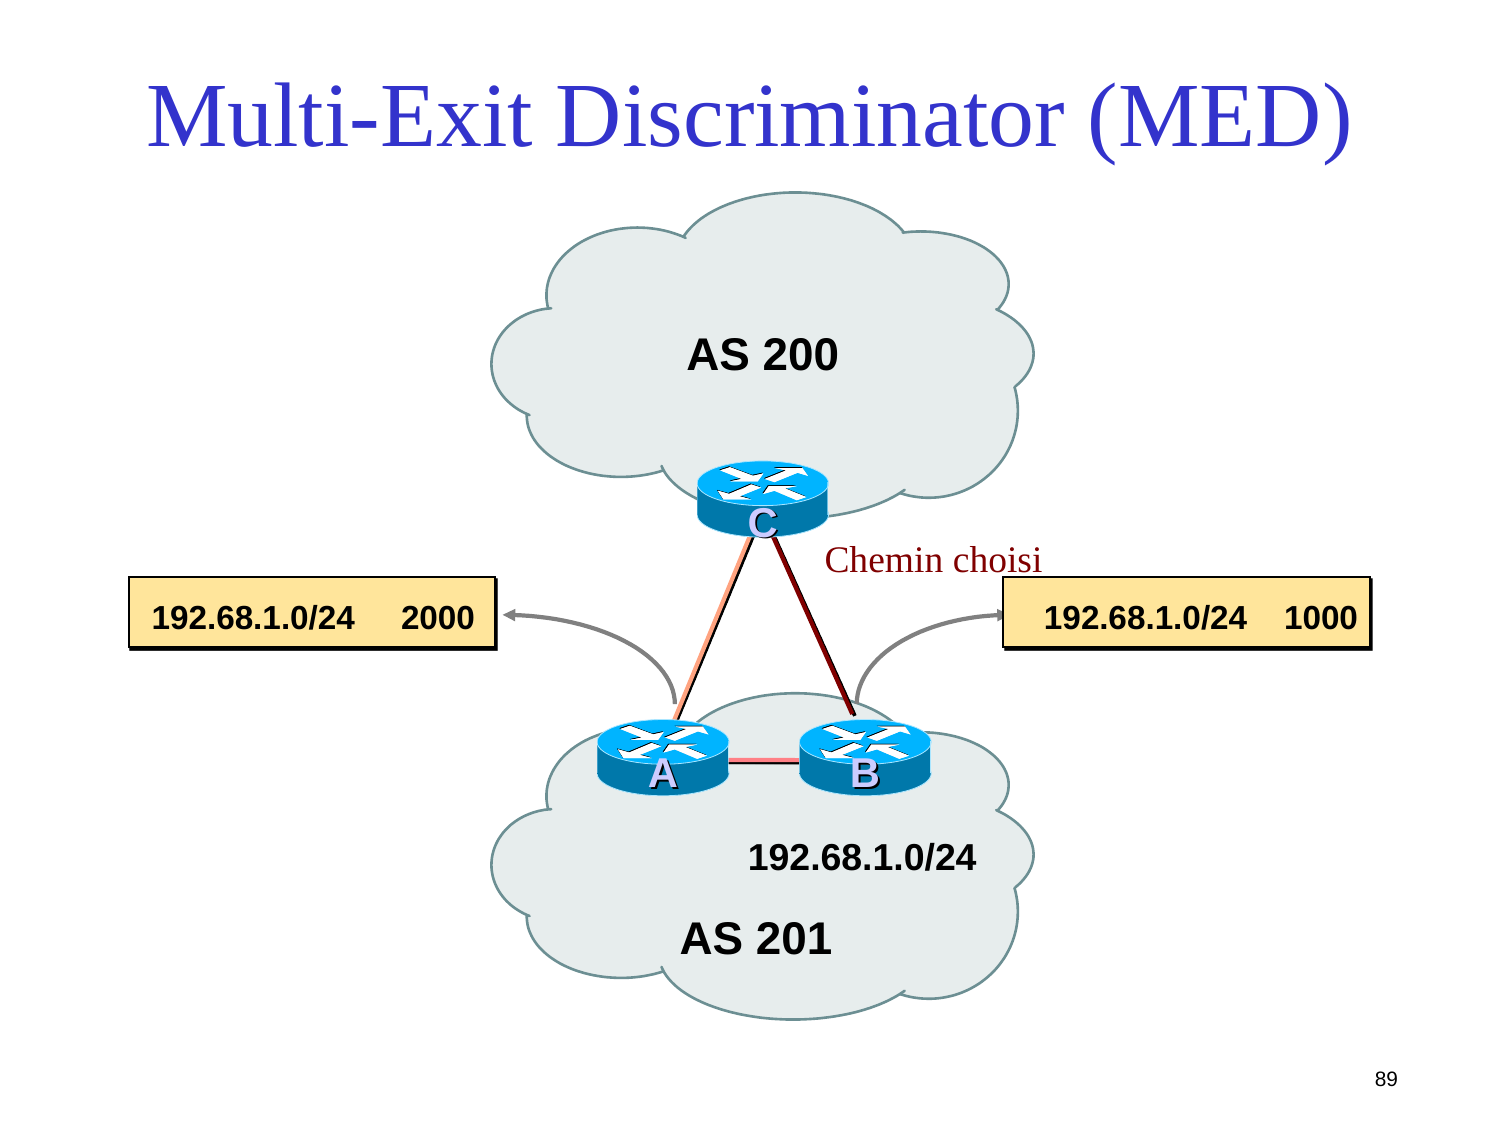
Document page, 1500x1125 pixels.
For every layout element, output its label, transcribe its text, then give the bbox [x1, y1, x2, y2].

text_box C [747, 499, 778, 546]
text_box B [850, 749, 881, 796]
text_box [128, 577, 495, 647]
picture [488, 189, 1039, 540]
text_box AS 201 [673, 913, 839, 965]
picture [778, 531, 809, 540]
picture [488, 690, 1039, 1025]
text_box A [647, 749, 679, 796]
text_box Chemin choisi [809, 531, 1058, 589]
picture [720, 485, 758, 499]
text_box AS 200 [680, 328, 846, 380]
text_box 192.68.1.0/24 [731, 827, 994, 887]
title Multi-Exit Discriminator (MED) [112, 24, 1388, 213]
text_box 192.68.1.0/24 2000 [134, 591, 493, 646]
picture [723, 468, 762, 481]
picture [767, 468, 805, 481]
text_box 192.68.1.0/24 1000 [1026, 591, 1376, 646]
picture [765, 486, 803, 499]
text_box [1003, 577, 1370, 647]
